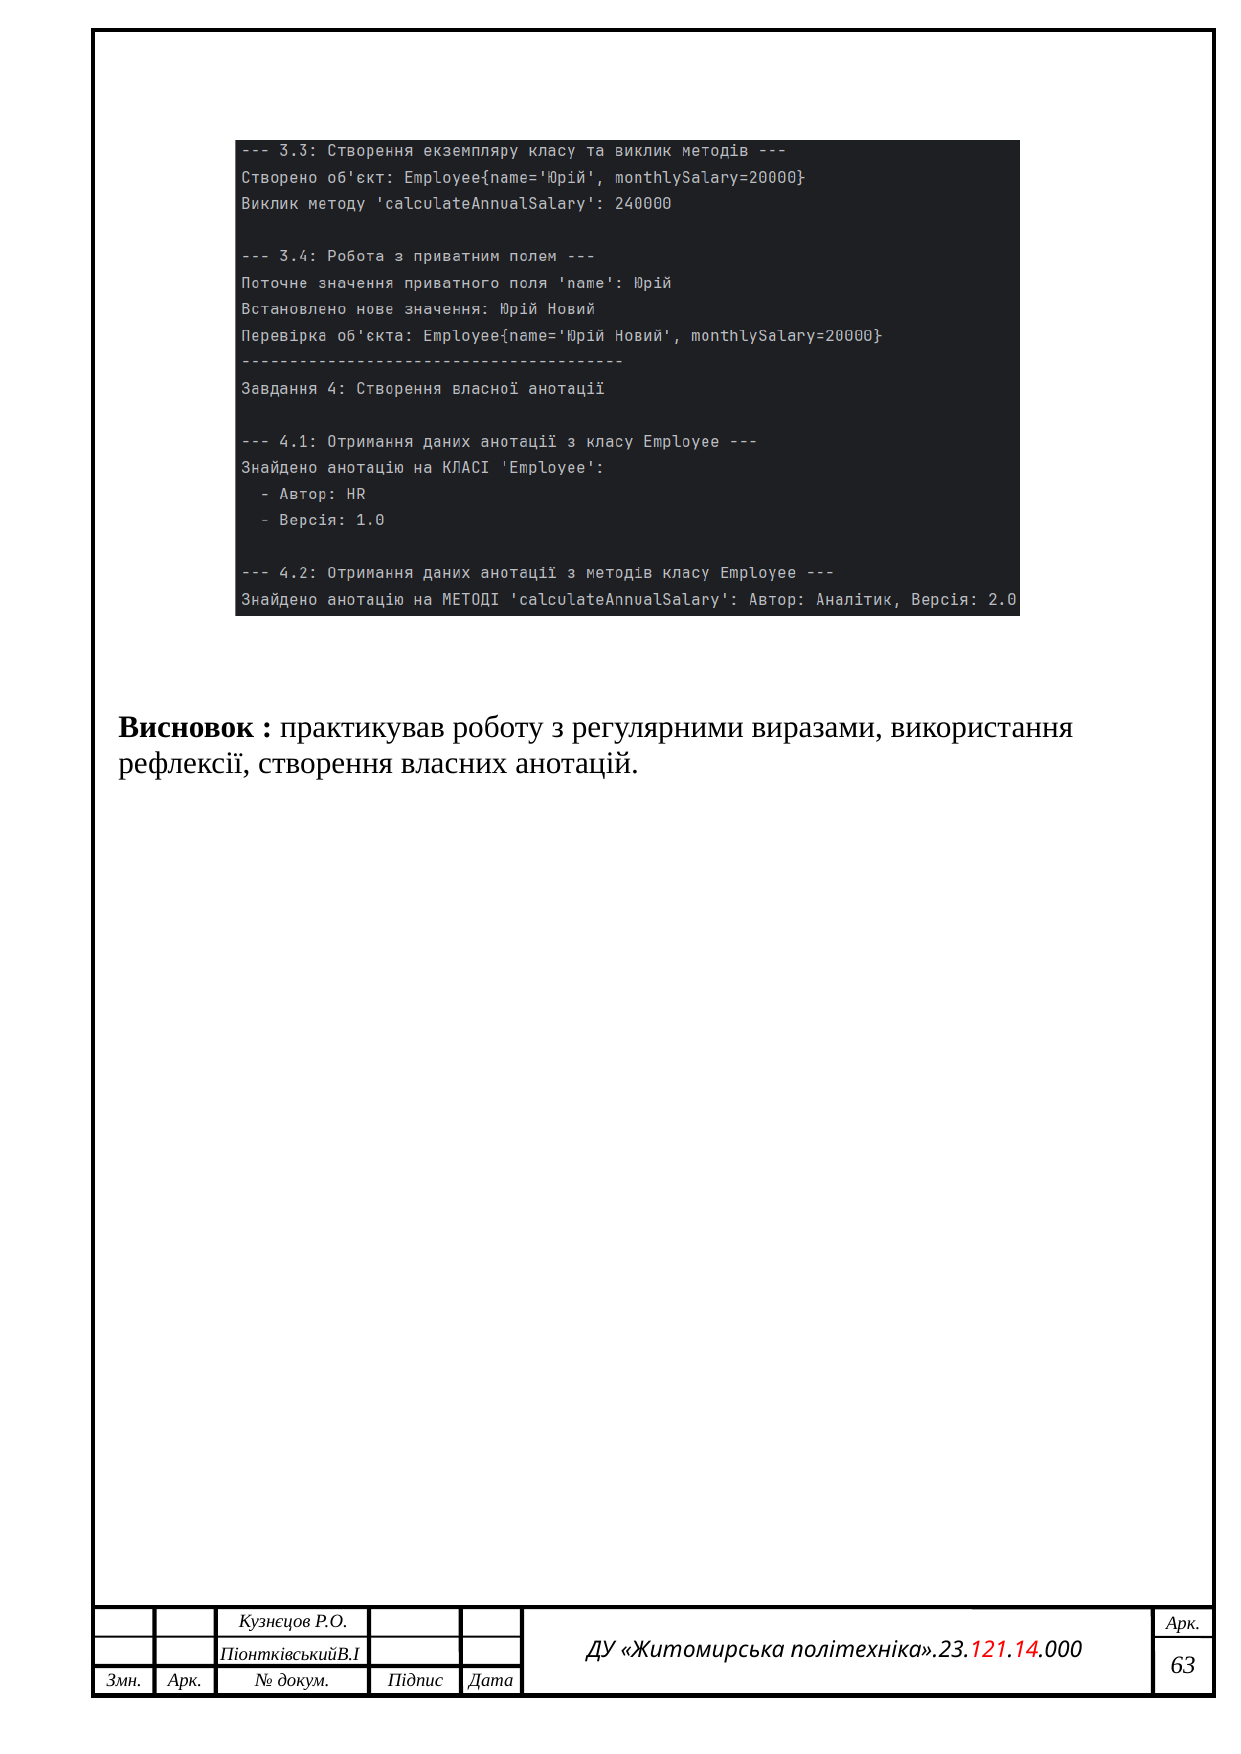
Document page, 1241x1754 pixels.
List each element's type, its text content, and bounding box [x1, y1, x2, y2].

text Висновок : практикував роботу з регулярними виразами, використання рефлексії, створення власних анотацій. [118, 708, 1122, 780]
picture [235, 140, 1020, 616]
